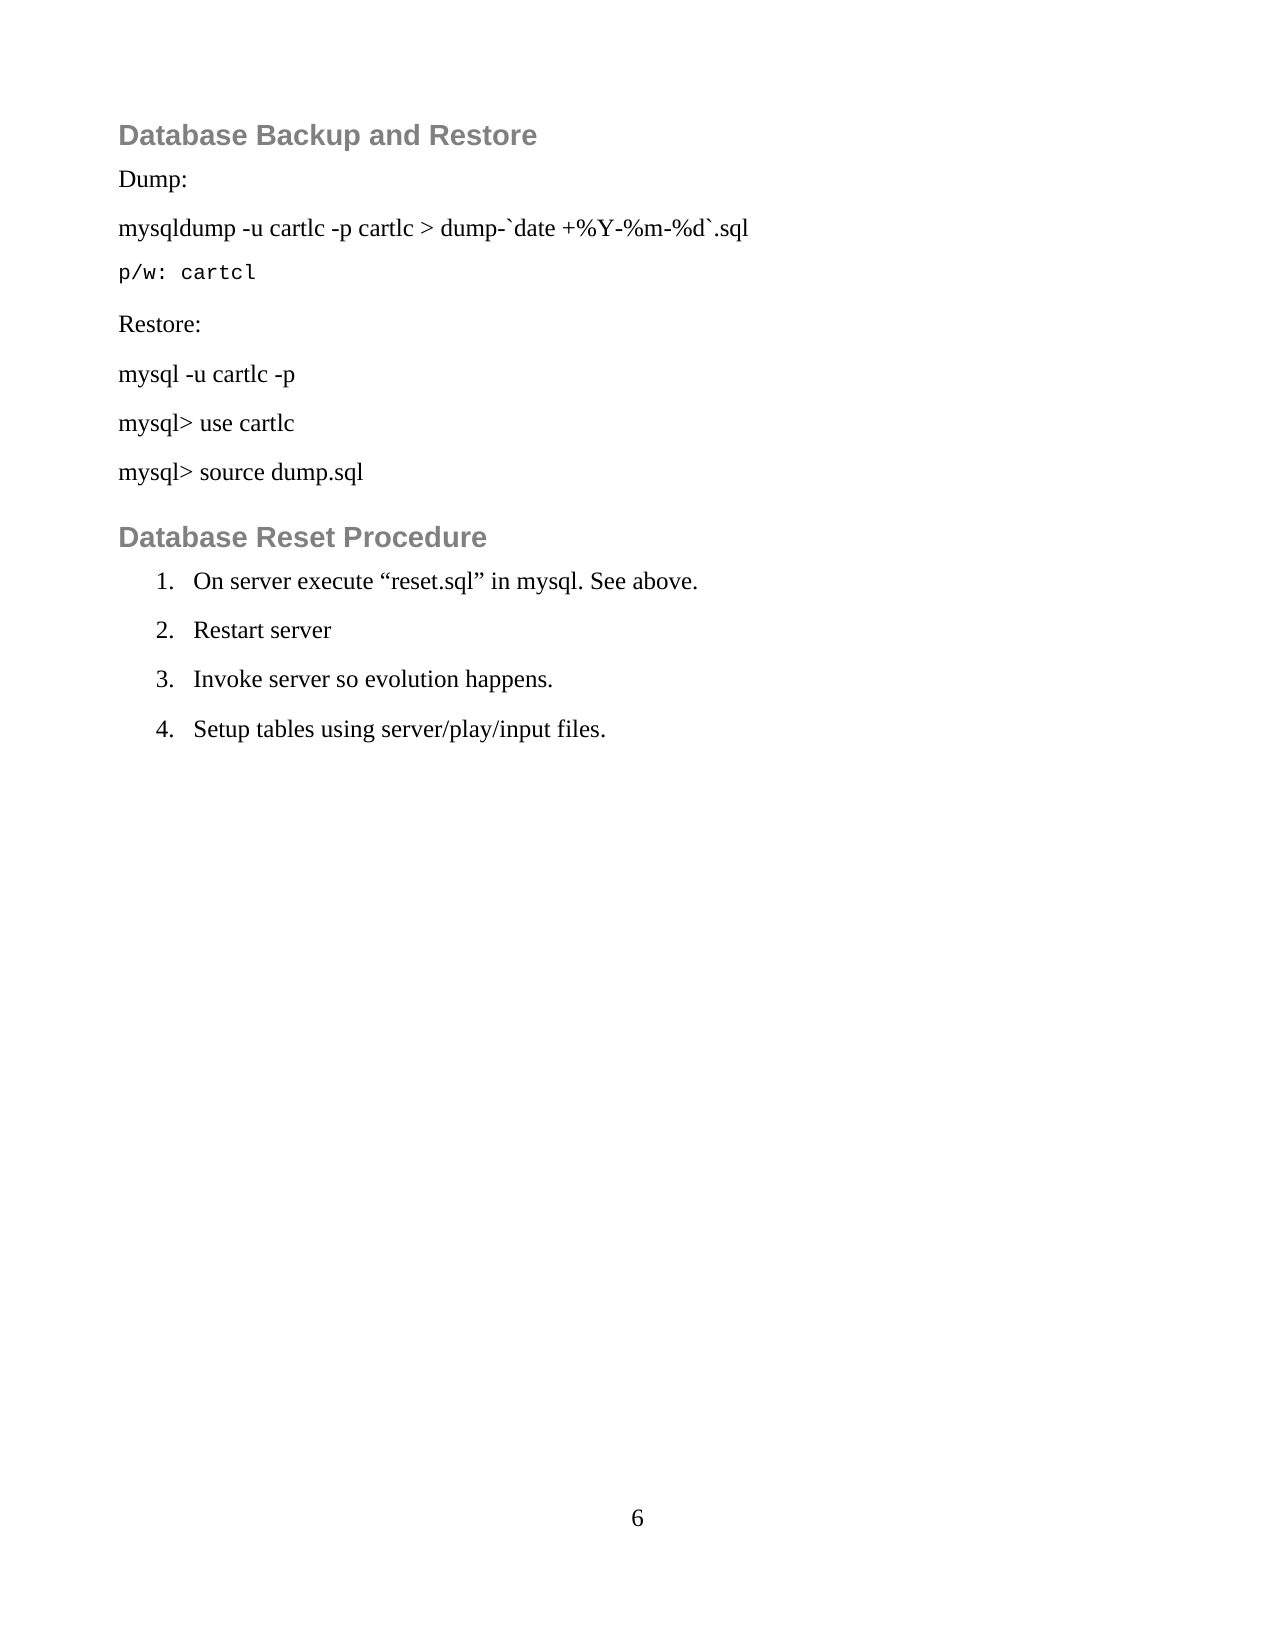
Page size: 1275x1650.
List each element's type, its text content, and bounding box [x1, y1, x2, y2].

text mysql> source dump.sql [118, 457, 1157, 486]
list Setup tables using server/play/input files. [156, 714, 1157, 742]
text p/w: cartcl [118, 262, 1157, 286]
list Restart server [156, 616, 1157, 644]
text mysqldump -u cartlc -p cartlc > dump-`date +%Y-%m-%d`.sql [118, 213, 1157, 242]
list Invoke server so evolution happens. [156, 664, 1157, 693]
subtitle Database Backup and Restore [118, 118, 1157, 152]
subtitle Database Reset Procedure [118, 520, 1157, 554]
text mysql -u cartlc -p [118, 359, 1157, 387]
text Dump: [118, 164, 1157, 193]
text Restore: [118, 309, 1157, 338]
list On server execute “reset.sql” in mysql. See above. [156, 566, 1157, 595]
text mysql> use cartlc [118, 408, 1157, 436]
